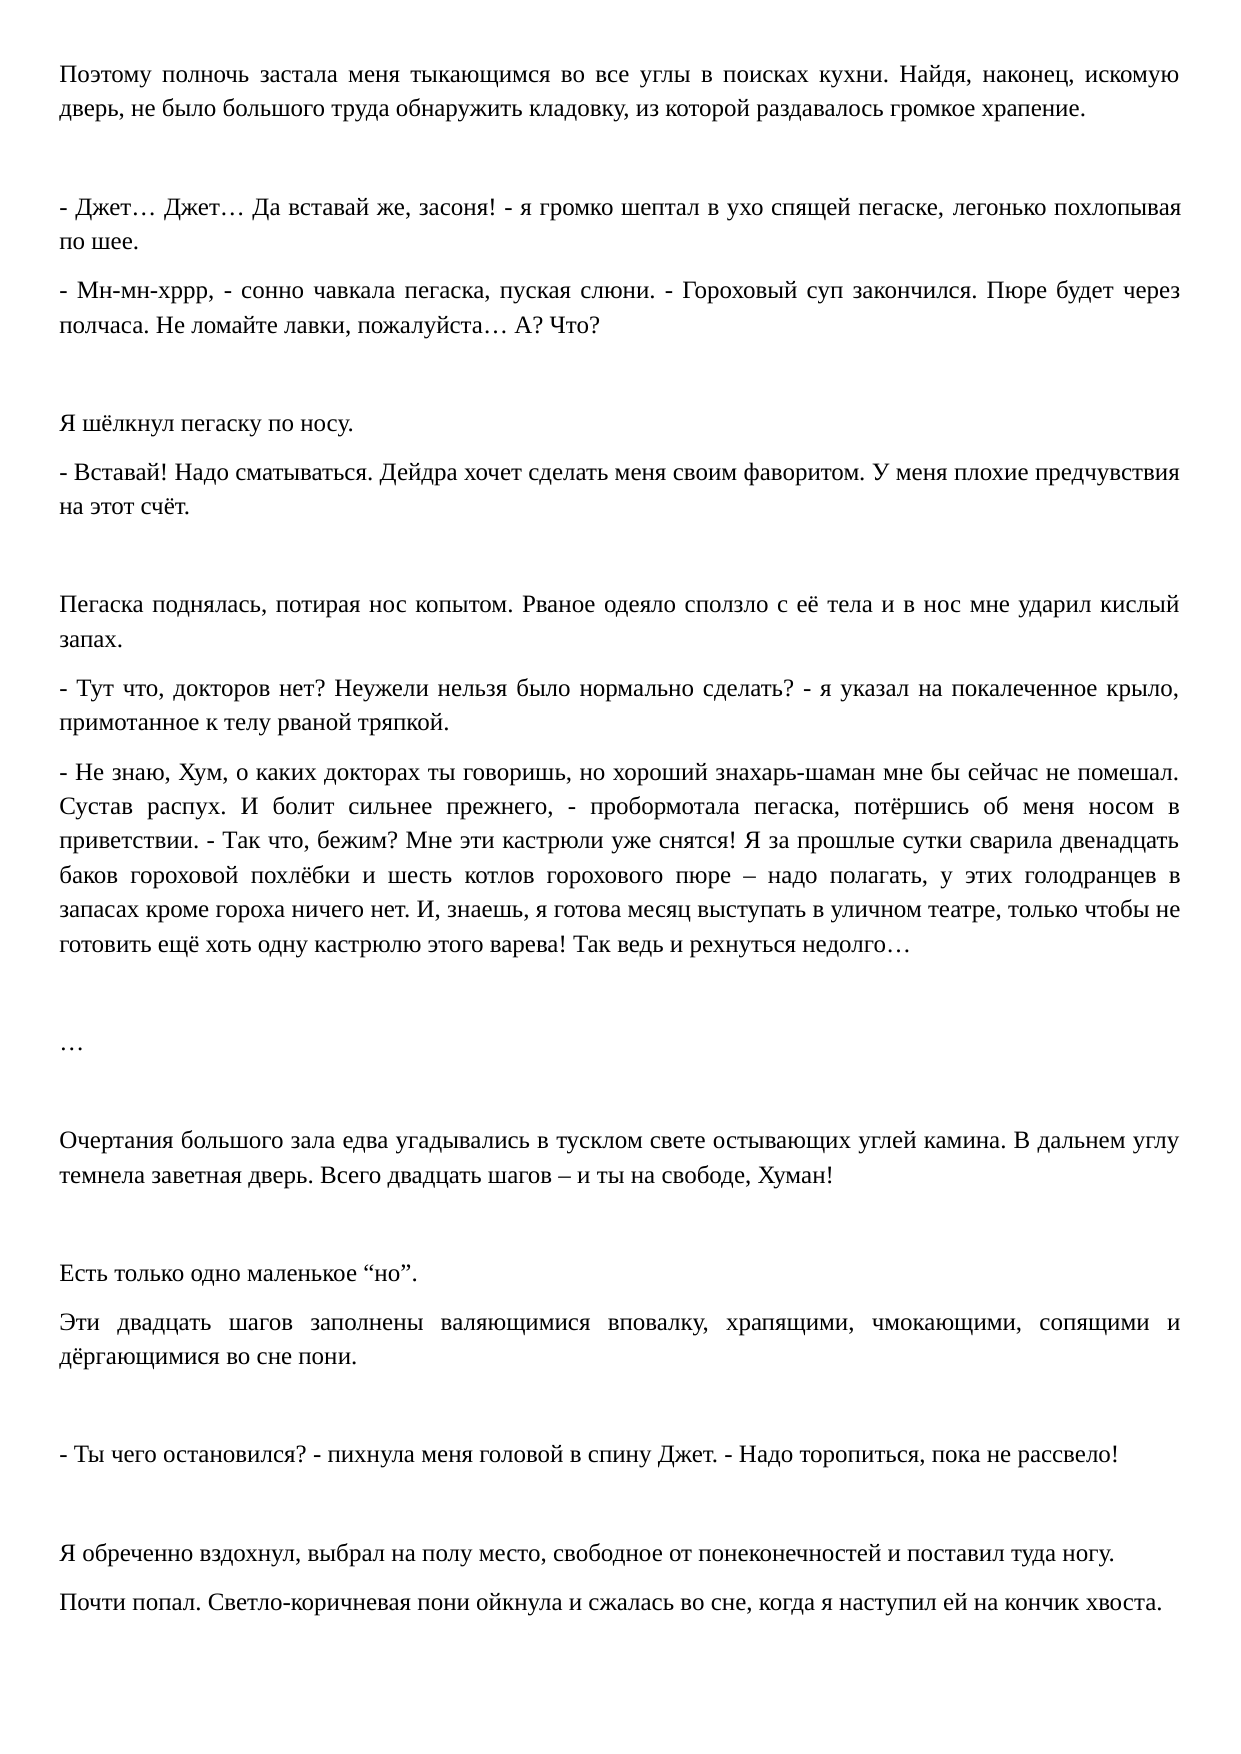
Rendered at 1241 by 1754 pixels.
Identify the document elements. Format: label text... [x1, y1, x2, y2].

text Я обреченно вздохнул, выбрал на полу место, свободное от понеконечностей и поставил туда ногу. [59, 1538, 1181, 1566]
text Почти попал. Светло-коричневая пони ойкнула и сжалась во сне, когда я наступил ей на кончик хвоста. [59, 1587, 1181, 1615]
text Пегаска поднялась, потирая нос копытом. Рваное одеяло сползло с её тела и в нос мне ударил кислый запах. [59, 589, 1181, 653]
text - Тут что, докторов нет? Неужели нельзя было нормально сделать? - я указал на покалеченное крыло, примотанное к телу рваной тряпкой. [59, 673, 1181, 736]
text Есть только одно маленькое “но”. [59, 1258, 1181, 1287]
text Поэтому полночь застала меня тыкающимся во все углы в поисках кухни. Найдя, наконец, искомую дверь, не было большого труда обнаружить кладовку, из которой раздавалось громкое храпение. [59, 59, 1181, 122]
text - Не знаю, Хум, о каких докторах ты говоришь, но хороший знахарь-шаман мне бы сейчас не помешал. Сустав распух. И болит сильнее прежнего, - пробормотала пегаска, потёршись об меня носом в приветствии. - Так что, бежим? Мне эти кастрюли уже снятся! Я за прошлые сутки сварила двенадцать баков гороховой похлёбки и шесть котлов горохового пюре – надо полагать, у этих голодранцев в запасах кроме гороха ничего нет. И, знаешь, я готова месяц выступать в уличном театре, только чтобы не готовить ещё хоть одну кастрюлю этого варева! Так ведь и рехнуться недолго… [59, 757, 1181, 958]
text Очертания большого зала едва угадывались в тусклом свете остывающих углей камина. В дальнем углу темнела заветная дверь. Всего двадцать шагов – и ты на свободе, Хуман! [59, 1125, 1181, 1188]
text … [59, 1027, 1181, 1056]
text - Вставай! Надо сматываться. Дейдра хочет сделать меня своим фаворитом. У меня плохие предчувствия на этот счёт. [59, 457, 1181, 520]
text Я шёлкнул пегаску по носу. [59, 408, 1181, 437]
text - Ты чего остановился? - пихнула меня головой в спину Джет. - Надо торопиться, пока не рассвело! [59, 1439, 1181, 1468]
text - Джет… Джет… Да вставай же, засоня! - я громко шептал в ухо спящей пегаске, легонько похлопывая по шее. [59, 192, 1181, 255]
text - Мн-мн-хррр, - сонно чавкала пегаска, пуская слюни. - Гороховый суп закончился. Пюре будет через полчаса. Не ломайте лавки, пожалуйста… А? Что? [59, 275, 1181, 338]
text Эти двадцать шагов заполнены валяющимися вповалку, храпящими, чмокающими, сопящими и дёргающимися во сне пони. [59, 1307, 1181, 1370]
